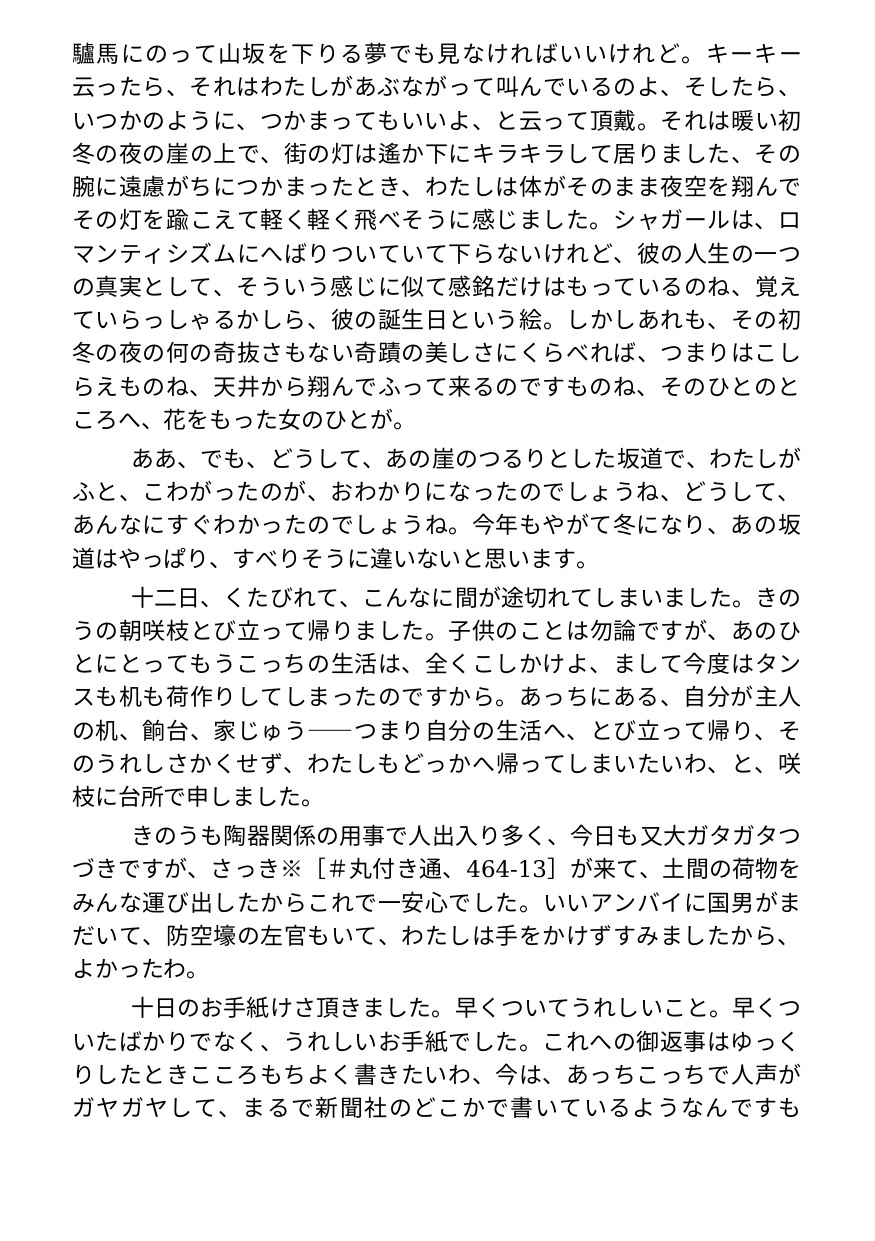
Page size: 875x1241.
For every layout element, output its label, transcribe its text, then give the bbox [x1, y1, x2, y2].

text きのうも陶器関係の用事で人出入り多く、今日も又大ガタガタつづきですが、さっき※［＃丸付き通、464-13］が来て、土間の荷物をみんな運び出したからこれで一安心でした。いいアンバイに国男がまだいて、防空壕の左官もいて、わたしは手をかけずすみましたから、よかったわ。 [72, 818, 802, 984]
text 驢馬にのって山坂を下りる夢でも見なければいいけれど。キーキー云ったら、それはわたしがあぶながって叫んでいるのよ、そしたら、いつかのように、つかまってもいいよ、と云って頂戴。それは暖い初冬の夜の崖の上で、街の灯は遙か下にキラキラして居りました、その腕に遠慮がちにつかまったとき、わたしは体がそのまま夜空を翔んでその灯を踰こえて軽く軽く飛べそうに感じました。シャガールは、ロマンティシズムにへばりついていて下らないけれど、彼の人生の一つの真実として、そういう感じに似て感銘だけはもっているのね、覚えていらっしゃるかしら、彼の誕生日という絵。しかしあれも、その初冬の夜の何の奇抜さもない奇蹟の美しさにくらべれば、つまりはこしらえものね、天井から翔んでふって来るのですものね、そのひとのところへ、花をもった女のひとが。 [72, 36, 802, 435]
text 十二日、くたびれて、こんなに間が途切れてしまいました。きのうの朝咲枝とび立って帰りました。子供のことは勿論ですが、あのひとにとってもうこっちの生活は、全くこしかけよ、まして今度はタンスも机も荷作りしてしまったのですから。あっちにある、自分が主人の机、餉台、家じゅう――つまり自分の生活へ、とび立って帰り、そのうれしさかくせず、わたしもどっかへ帰ってしまいたいわ、と、咲枝に台所で申しました。 [72, 579, 802, 812]
text ああ、でも、どうして、あの崖のつるりとした坂道で、わたしがふと、こわがったのが、おわかりになったのでしょうね、どうして、あんなにすぐわかったのでしょうね。今年もやがて冬になり、あの坂道はやっぱり、すべりそうに違いないと思います。 [72, 441, 802, 574]
text 十日のお手紙けさ頂きました。早くついてうれしいこと。早くついたばかりでなく、うれしいお手紙でした。これへの御返事はゆっくりしたときこころもちよく書きたいわ、今は、あっちこっちで人声がガヤガヤして、まるで新聞社のどこかで書いているようなんですも [72, 990, 802, 1123]
